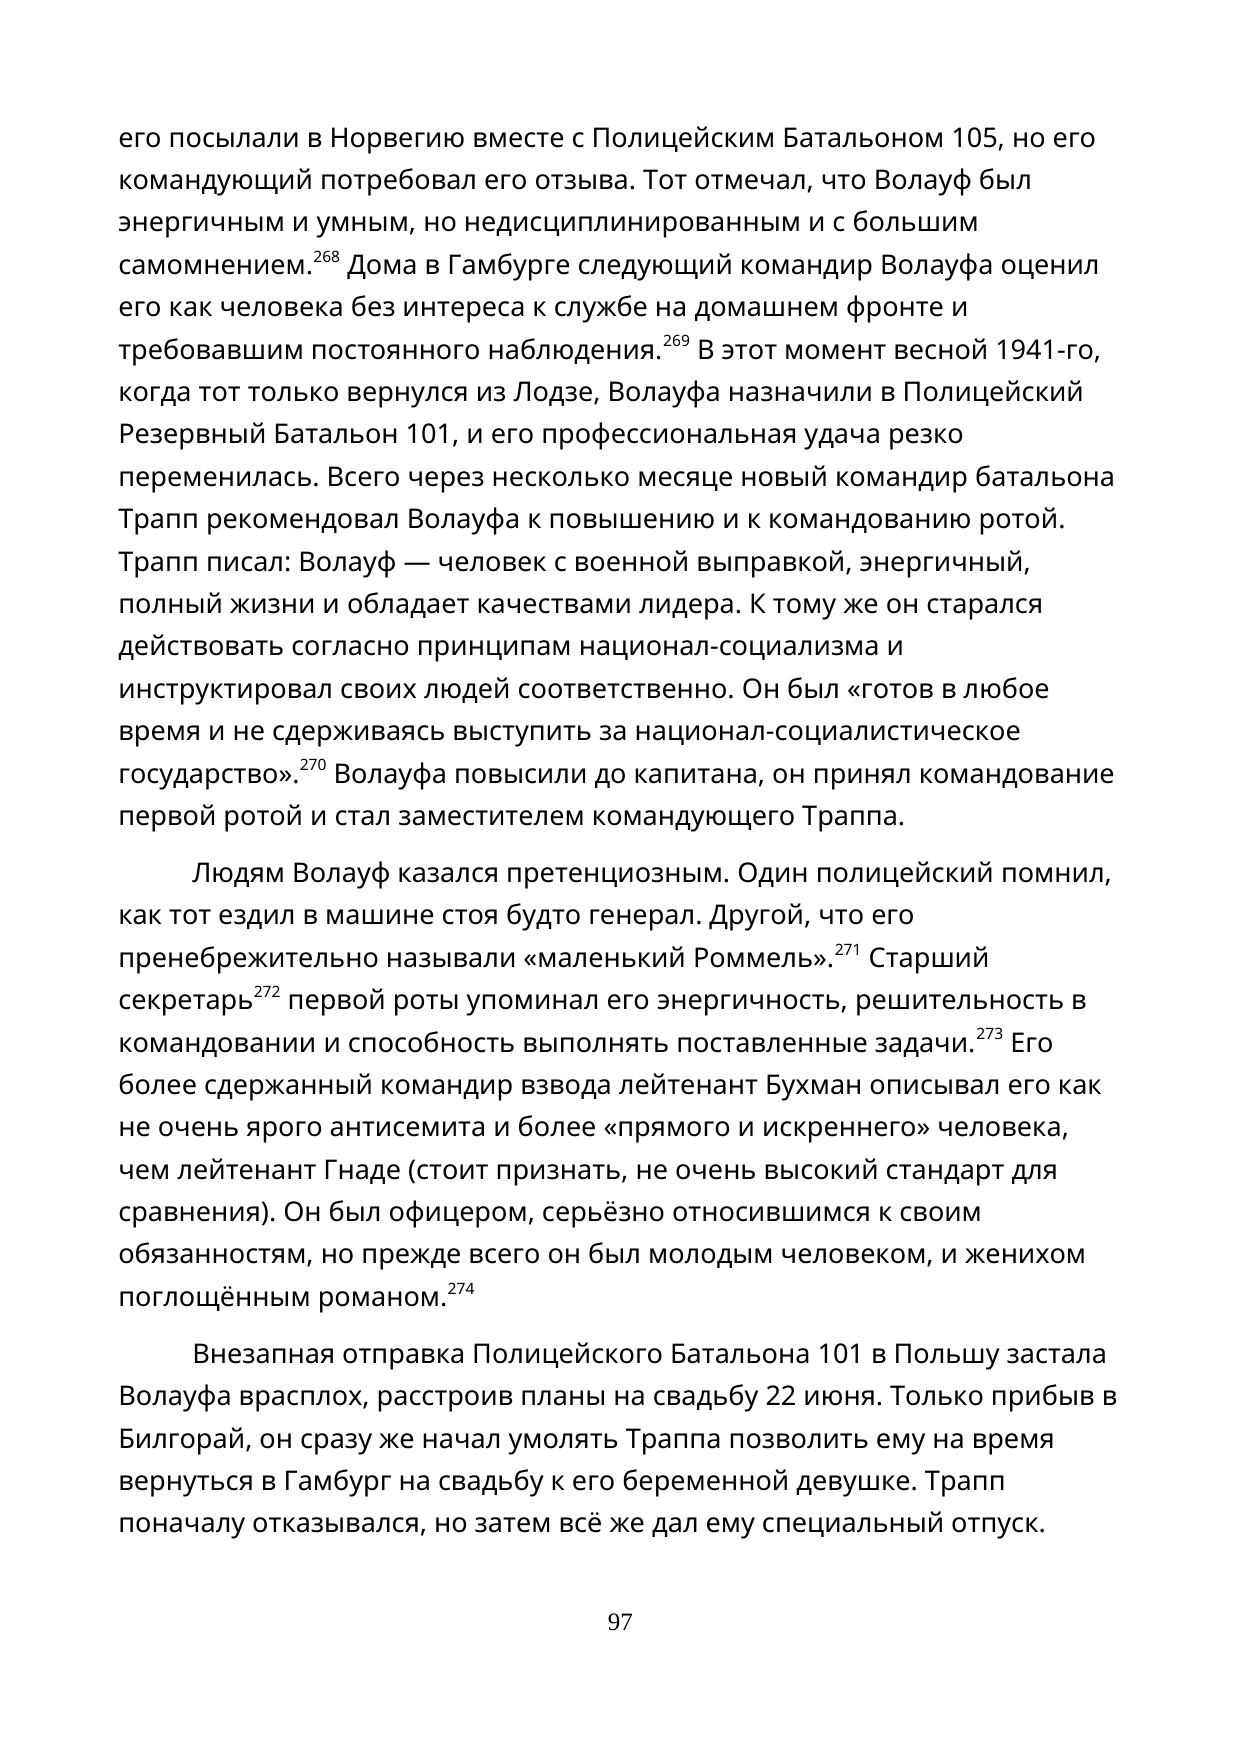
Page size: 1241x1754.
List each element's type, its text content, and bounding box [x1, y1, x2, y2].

text Людям Волауф казался претенциозным. Один полицейский помнил, как тот ездил в машине стоя будто генерал. Другой, что его пренебрежительно называли «маленький Роммель». Старший секретарь первой роты упоминал его энергичность, решительность в командовании и способность выполнять поставленные задачи. Его более сдержанный командир взвода лейтенант Бухман описывал его как не очень ярого антисемита и более «прямого и искреннего» человека, чем лейтенант Гнаде (стоит признать, не очень высокий стандарт для сравнения). Он был офицером, серьёзно относившимся к своим обязанностям, но прежде всего он был молодым человеком, и женихом поглощённым романом. [118, 853, 1122, 1314]
text его посылали в Норвегию вместе с Полицейским Батальоном 105, но его командующий потребовал его отзыва. Тот отмечал, что Волауф был энергичным и умным, но недисциплинированным и с большим самомнением. Дома в Гамбурге следующий командир Волауфа оценил его как человека без интереса к службе на домашнем фронте и требовавшим постоянного наблюдения. В этот момент весной 1941-го, когда тот только вернулся из Лодзе, Волауфа назначили в Полицейский Резервный Батальон 101, и его профессиональная удача резко переменилась. Всего через несколько месяце новый командир батальона Трапп рекомендовал Волауфа к повышению и к командованию ротой. Трапп писал: Волауф — человек с военной выправкой, энергичный, полный жизни и обладает качествами лидера. К тому же он старался действовать согласно принципам национал-социализма и инструктировал своих людей соответственно. Он был «готов в любое время и не сдерживаясь выступить за национал-социалистическое государство». Волауфа повысили до капитана, он принял командование первой ротой и стал заместителем командующего Траппа. [118, 118, 1122, 833]
text Внезапная отправка Полицейского Батальона 101 в Польшу застала Волауфа врасплох, расстроив планы на свадьбу 22 июня. Только прибыв в Билгорай, он сразу же начал умолять Траппа позволить ему на время вернуться в Гамбург на свадьбу к его беременной девушке. Трапп поначалу отказывался, но затем всё же дал ему специальный отпуск. [118, 1334, 1122, 1541]
